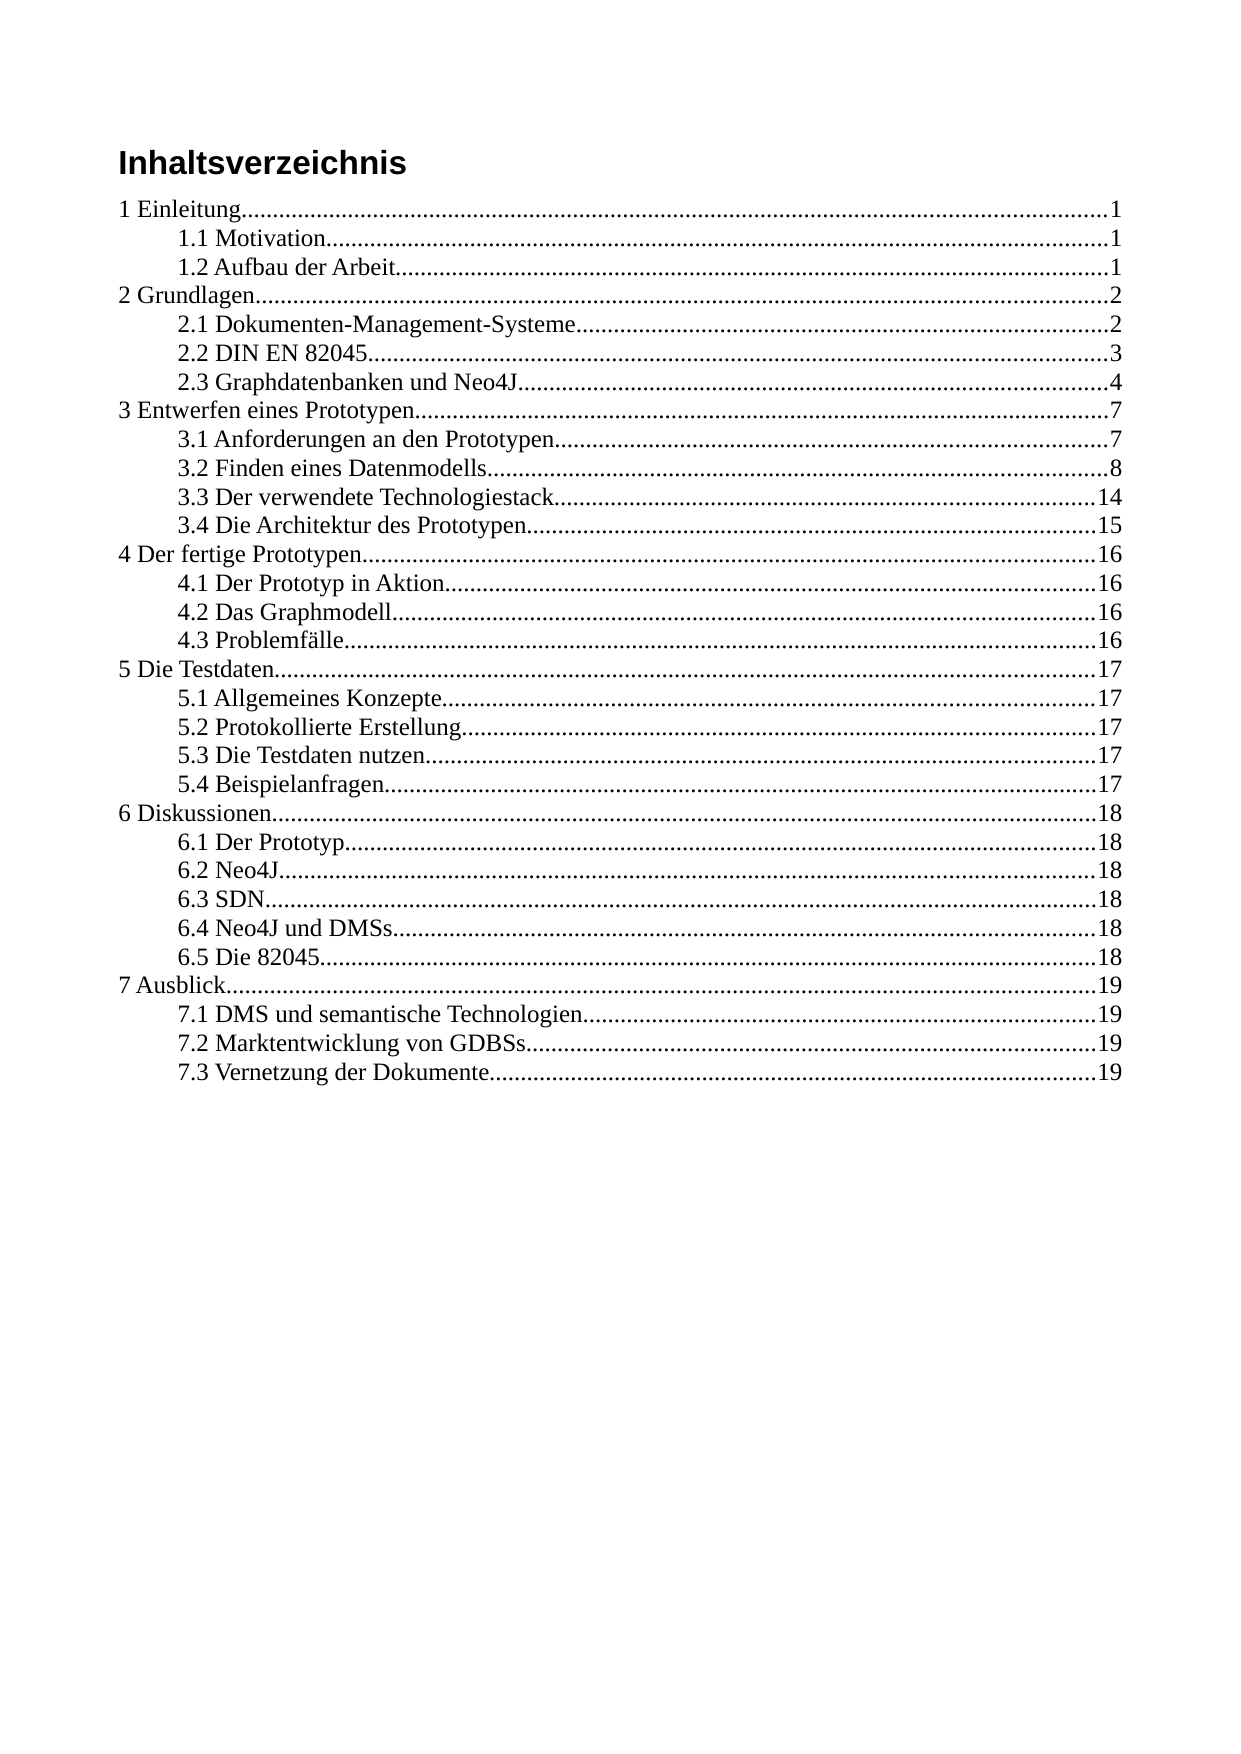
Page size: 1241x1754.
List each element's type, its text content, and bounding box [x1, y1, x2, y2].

text 2.1 Dokumenten-Management-Systeme 2 [177, 309, 1122, 338]
text 3 Entwerfen eines Prototypen 7 [118, 395, 1122, 424]
text 1.1 Motivation 1 [177, 223, 1122, 252]
text 4.2 Das Graphmodell 16 [177, 597, 1122, 625]
text 6.4 Neo4J und DMSs 18 [177, 913, 1122, 942]
text 2 Grundlagen 2 [118, 280, 1122, 309]
text 3.3 Der verwendete Technologiestack 14 [177, 482, 1122, 510]
text 5 Die Testdaten 17 [118, 654, 1122, 683]
text 2.2 DIN EN 82045 3 [177, 338, 1122, 367]
text 6.1 Der Prototyp 18 [177, 827, 1122, 855]
text 4.1 Der Prototyp in Aktion 16 [177, 568, 1122, 597]
text 5.3 Die Testdaten nutzen 17 [177, 740, 1122, 769]
text 6 Diskussionen 18 [118, 798, 1122, 827]
text 4.3 Problemfälle 16 [177, 625, 1122, 654]
text 5.1 Allgemeines Konzepte 17 [177, 683, 1122, 712]
text 4 Der fertige Prototypen 16 [118, 539, 1122, 568]
text 2.3 Graphdatenbanken und Neo4J 4 [177, 367, 1122, 395]
text 6.3 SDN 18 [177, 884, 1122, 913]
text 5.4 Beispielanfragen 17 [177, 769, 1122, 798]
subtitle Inhaltsverzeichnis [118, 143, 1122, 182]
text 3.2 Finden eines Datenmodells 8 [177, 453, 1122, 482]
text 1.2 Aufbau der Arbeit 1 [177, 252, 1122, 280]
text 7.3 Vernetzung der Dokumente 19 [177, 1057, 1122, 1085]
text 5.2 Protokollierte Erstellung 17 [177, 712, 1122, 740]
text 7.1 DMS und semantische Technologien 19 [177, 999, 1122, 1028]
text 1 Einleitung 1 [118, 194, 1122, 223]
text 3.4 Die Architektur des Prototypen 15 [177, 510, 1122, 539]
text 6.2 Neo4J 18 [177, 855, 1122, 884]
text 6.5 Die 82045 18 [177, 942, 1122, 970]
text 3.1 Anforderungen an den Prototypen 7 [177, 424, 1122, 453]
text 7 Ausblick 19 [118, 970, 1122, 999]
text 7.2 Marktentwicklung von GDBSs 19 [177, 1028, 1122, 1057]
